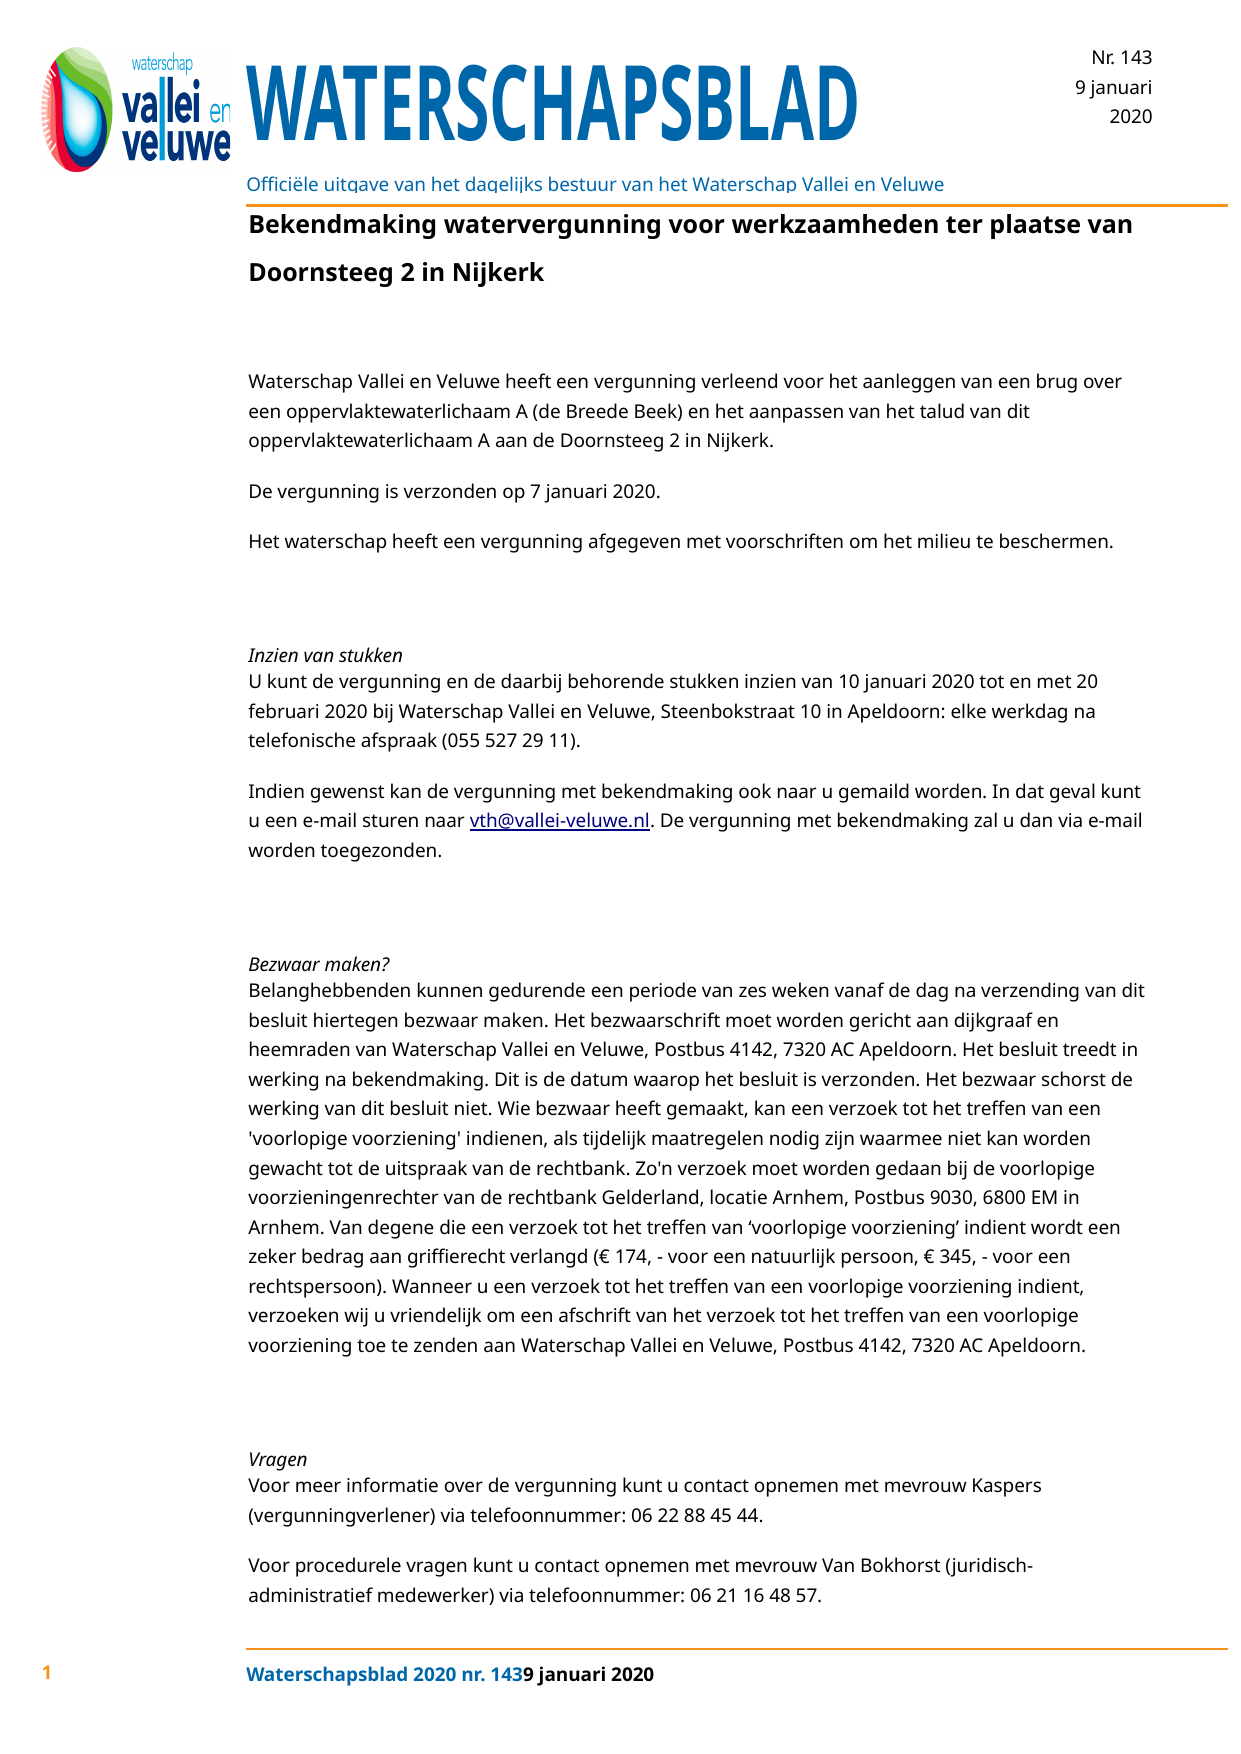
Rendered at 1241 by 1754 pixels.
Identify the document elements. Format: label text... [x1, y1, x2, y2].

text Indien gewenst kan de vergunning met bekendmaking ook naar u gemaild worden. In dat geval kunt u een e-mail sturen naar vth@vallei-veluwe.nl. De vergunning met bekendmaking zal u dan via e-mail worden toegezonden. [248, 778, 1152, 863]
text Voor procedurele vragen kunt u contact opnemen met mevrouw Van Bokhorst (juridisch-administratief medewerker) via telefoonnummer: 06 21 16 48 57. [248, 1552, 1152, 1608]
text Vragen [248, 1447, 1152, 1472]
text Belanghebbenden kunnen gedurende een periode van zes weken vanaf de dag na verzending van dit besluit hiertegen bezwaar maken. Het bezwaarschrift moet worden gericht aan dijkgraaf en heemraden van Waterschap Vallei en Veluwe, Postbus 4142, 7320 AC Apeldoorn. Het besluit treedt in werking na bekendmaking. Dit is de datum waarop het besluit is verzonden. Het bezwaar schorst de werking van dit besluit niet. Wie bezwaar heeft gemaakt, kan een verzoek tot het treffen van een 'voorlopige voorziening' indienen, als tijdelijk maatregelen nodig zijn waarmee niet kan worden gewacht tot de uitspraak van de rechtbank. Zo'n verzoek moet worden gedaan bij de voorlopige voorzieningenrechter van de rechtbank Gelderland, locatie Arnhem, Postbus 9030, 6800 EM in Arnhem. Van degene die een verzoek tot het treffen van ‘voorlopige voorziening’ indient wordt een zeker bedrag aan griffierecht verlangd (€ 174, - voor een natuurlijk persoon, € 345, - voor een rechtspersoon). Wanneer u een verzoek tot het treffen van een voorlopige voorziening indient, verzoeken wij u vriendelijk om een afschrift van het verzoek tot het treffen van een voorlopige voorziening toe te zenden aan Waterschap Vallei en Veluwe, Postbus 4142, 7320 AC Apeldoorn. [248, 977, 1152, 1358]
text U kunt de vergunning en de daarbij behorende stukken inzien van 10 januari 2020 tot en met 20 februari 2020 bij Waterschap Vallei en Veluwe, Steenbokstraat 10 in Apeldoorn: elke werkdag na telefonische afspraak (055 527 29 11). [248, 668, 1152, 753]
text Inzien van stukken [248, 643, 1152, 668]
text Waterschap Vallei en Veluwe heeft een vergunning verleend voor het aanleggen van een brug over een oppervlaktewaterlichaam A (de Breede Beek) en het aanpassen van het talud van dit oppervlaktewaterlichaam A aan de Doornsteeg 2 in Nijkerk. [248, 368, 1152, 453]
picture [41, 47, 231, 172]
text De vergunning is verzonden op 7 januari 2020. [248, 478, 1152, 504]
text Het waterschap heeft een vergunning afgegeven met voorschriften om het milieu te beschermen. [248, 528, 1152, 554]
text Bezwaar maken? [248, 952, 1152, 977]
text Voor meer informatie over de vergunning kunt u contact opnemen met mevrouw Kaspers (vergunningverlener) via telefoonnummer: 06 22 88 45 44. [248, 1472, 1152, 1528]
text Bekendmaking watervergunning voor werkzaamheden ter plaatse van Doornsteeg 2 in Nijkerk [248, 207, 1152, 288]
